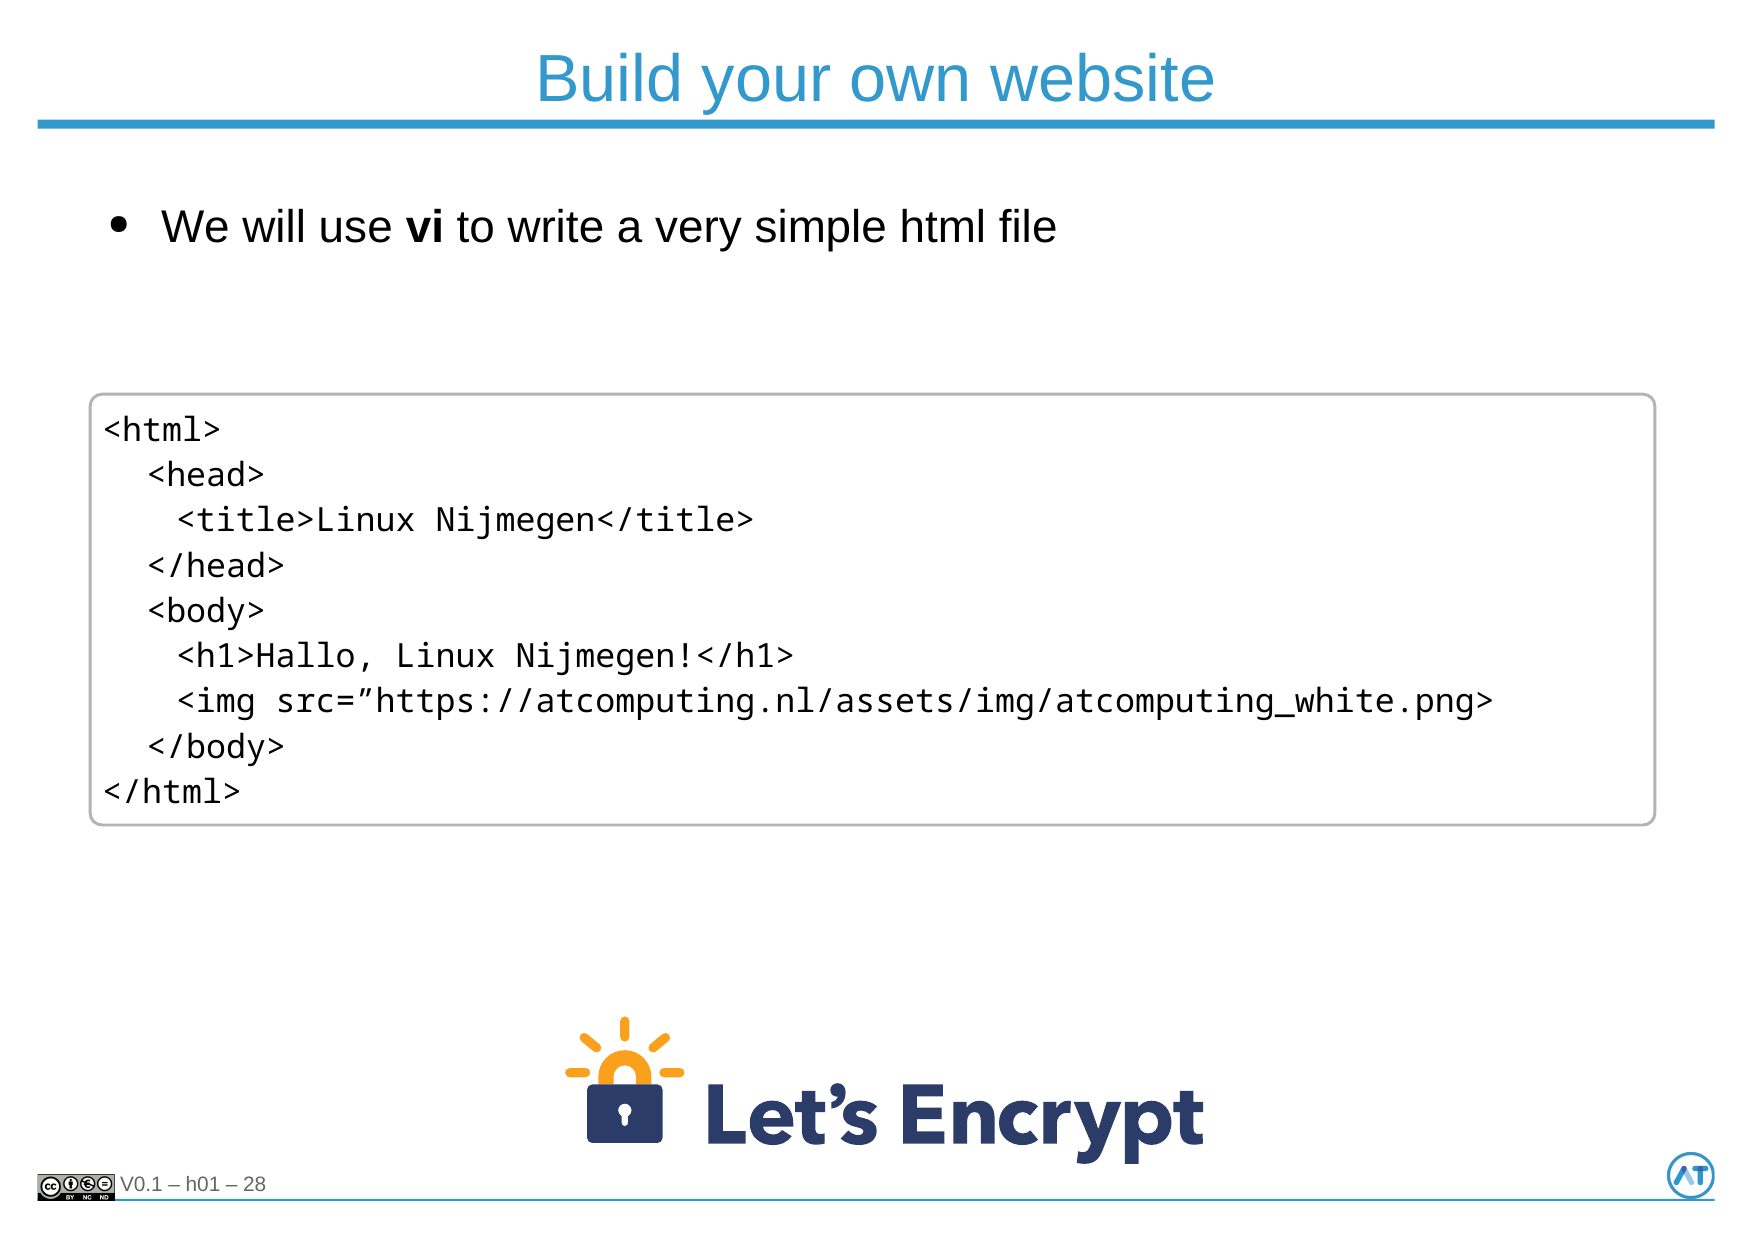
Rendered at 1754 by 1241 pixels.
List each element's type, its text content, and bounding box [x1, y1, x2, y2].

text_box We will use vi to write a very simple html file [90, 200, 1715, 488]
title Build your own website [37, 37, 1715, 120]
text_box <html> <head> <title>Linux Nijmegen</title> </head> <body> <h1>Hallo, Linux Nijmegen!</h1> <img src=”https://atcomputing.nl/assets/img/atcomputing_white.png> </body> </html> [90, 488, 1655, 826]
picture [37, 1174, 115, 1201]
picture [562, 1012, 1206, 1168]
picture [1667, 1152, 1715, 1199]
